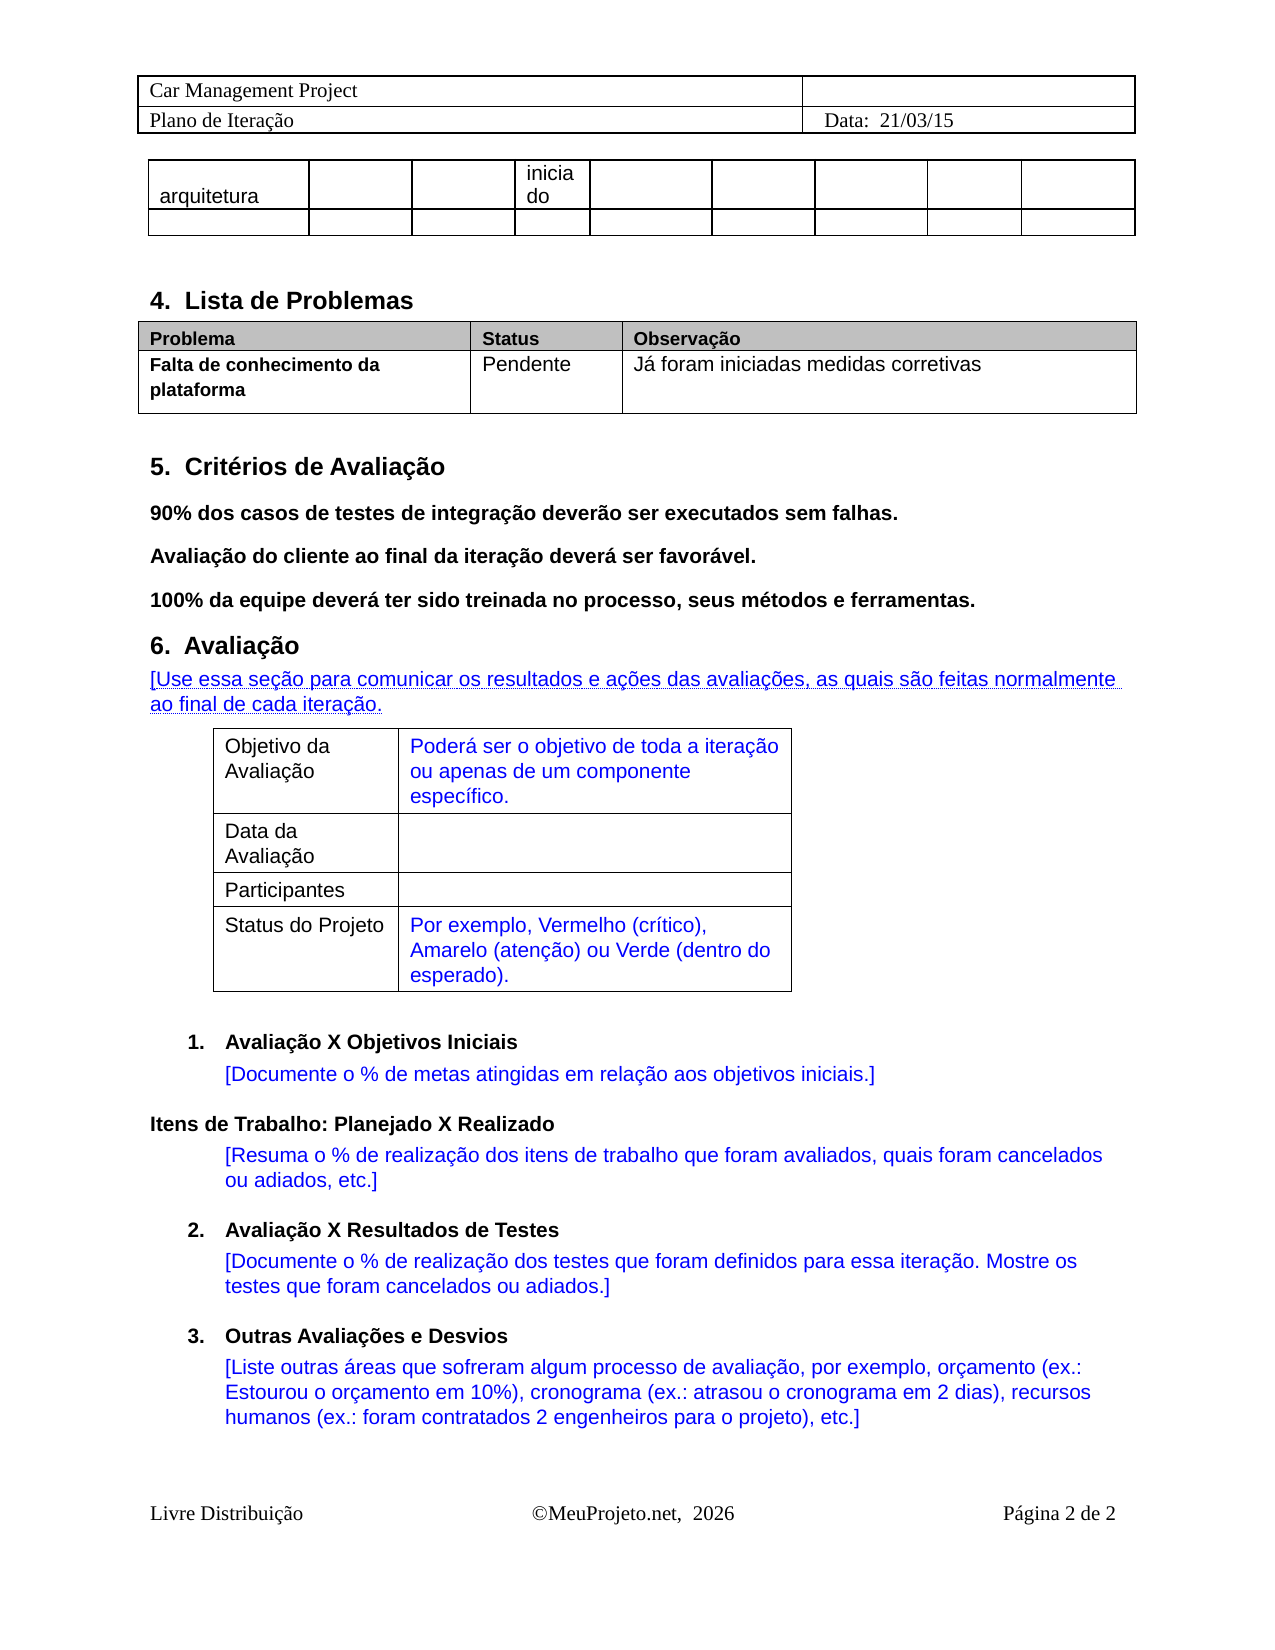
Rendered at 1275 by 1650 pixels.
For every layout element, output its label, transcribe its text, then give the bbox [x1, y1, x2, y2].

table_header Observação [623, 322, 1136, 350]
list [Documente o % de metas atingidas em relação aos objetivos iniciais.] [225, 1060, 1125, 1085]
table_cell [816, 161, 927, 208]
table_cell Por exemplo, Vermelho (crítico), Amarelo (atenção) ou Verde (dentro do esperado). [399, 907, 791, 991]
table_cell [413, 210, 514, 235]
table_cell [413, 161, 514, 208]
subtitle 5. Critérios de Avaliação [150, 452, 1125, 481]
subtitle Avaliação do cliente ao final da iteração deverá ser favorável. [150, 543, 1125, 568]
table_header Objetivo da Avaliação [214, 729, 398, 812]
subtitle Avaliação X Resultados de Testes [187, 1217, 1125, 1242]
table_cell [713, 210, 814, 235]
list [Documente o % de realização dos testes que foram definidos para essa iteração. Mostre os testes que foram cancelados ou adiados.] [225, 1248, 1125, 1298]
table_cell [1022, 210, 1134, 235]
table_cell Data da Avaliação [214, 814, 398, 872]
table_cell [149, 210, 308, 235]
list [Liste outras áreas que sofreram algum processo de avaliação, por exemplo, orçamento (ex.: Estourou o orçamento em 10%), cronograma (ex.: atrasou o cronograma em 2 dias), recursos humanos (ex.: foram contratados 2 engenheiros para o projeto), etc.] [225, 1354, 1125, 1429]
subtitle Itens de Trabalho: Planejado X Realizado [150, 1110, 1125, 1135]
table_cell [1022, 161, 1134, 208]
table_cell Já foram iniciadas medidas corretivas [623, 351, 1136, 413]
text [Use essa seção para comunicar os resultados e ações das avaliações, as quais são feitas normalmente ao final de cada iteração.] [150, 666, 1125, 716]
table_cell [928, 161, 1021, 208]
table_cell [516, 210, 589, 235]
table_cell Participantes [214, 873, 398, 906]
table_header Problema [139, 322, 470, 350]
subtitle 6. Avaliação [150, 631, 1125, 659]
table_cell [399, 873, 791, 906]
subtitle 100% da equipe deverá ter sido treinada no processo, seus métodos e ferramentas. [150, 587, 1125, 612]
subtitle 4. Lista de Problemas [150, 286, 1125, 315]
table_cell [310, 161, 411, 208]
table_cell [591, 210, 711, 235]
table_header Poderá ser o objetivo de toda a iteração ou apenas de um componente específico. [399, 729, 791, 812]
table_cell [310, 210, 411, 235]
table_header Status [471, 322, 622, 350]
table_cell Falta de conhecimento da plataforma [139, 351, 470, 413]
table_cell [816, 210, 927, 235]
list [Resuma o % de realização dos itens de trabalho que foram avaliados, quais foram cancelados ou adiados, etc.] [225, 1142, 1125, 1192]
table_cell Status do Projeto [214, 907, 398, 991]
table_cell [928, 210, 1021, 235]
subtitle Outras Avaliações e Desvios [187, 1323, 1125, 1348]
table_cell arquitetura [149, 161, 308, 208]
subtitle 90% dos casos de testes de integração deverão ser executados sem falhas. [150, 499, 1125, 524]
table_cell Pendente [471, 351, 622, 413]
table_cell iniciado [516, 161, 589, 208]
subtitle Avaliação X Objetivos Iniciais [187, 1029, 1125, 1054]
table_cell [399, 814, 791, 872]
table_cell [591, 161, 711, 208]
table_cell [713, 161, 814, 208]
